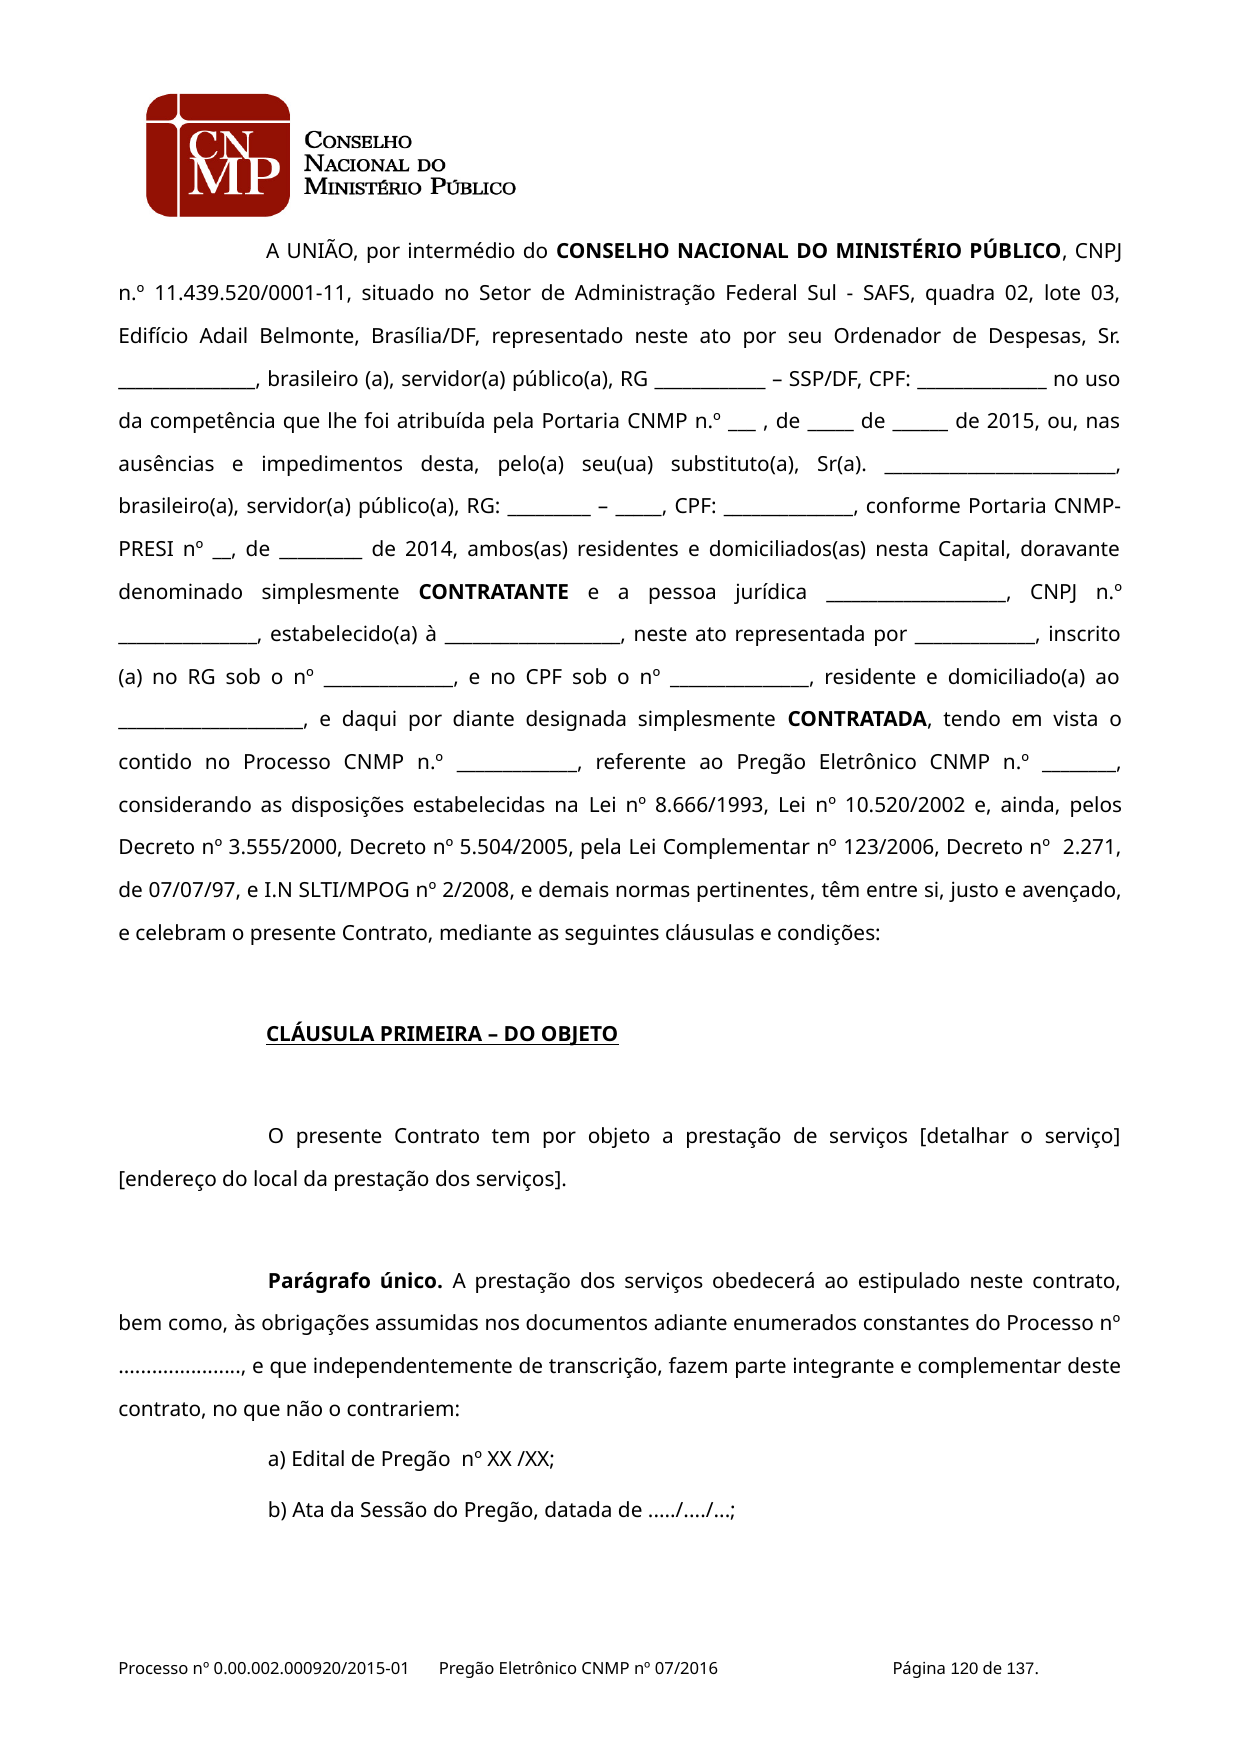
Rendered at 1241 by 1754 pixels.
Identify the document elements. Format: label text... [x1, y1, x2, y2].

text Parágrafo único. A prestação dos serviços obedecerá ao estipulado neste contrato, bem como, às obrigações assumidas nos documentos adiante enumerados constantes do Processo nº ......................, e que independentemente de transcrição, fazem parte integrante e complementar deste contrato, no que não o contrariem: [118, 1266, 1122, 1422]
text A UNIÃO, por intermédio do CONSELHO NACIONAL DO MINISTÉRIO PÚBLICO, CNPJ n.º 11.439.520/0001-11, situado no Setor de Administração Federal Sul - SAFS, quadra 02, lote 03, Edifício Adail Belmonte, Brasília/DF, representado neste ato por seu Ordenador de Despesas, Sr. ________________, brasileiro (a), servidor(a) público(a), RG ____________ – SSP/DF, CPF: ______________ no uso da competência que lhe foi atribuída pela Portaria CNMP n.º ___ , de _____ de ______ de 2015, ou, nas ausências e impedimentos desta, pelo(a) seu(ua) substituto(a), Sr(a). _________________________, brasileiro(a), servidor(a) público(a), RG: _________ – _____, CPF: ______________, conforme Portaria CNMP-PRESI nº __, de _________ de 2014, ambos(as) residentes e domiciliados(as) nesta Capital, doravante denominado simplesmente CONTRATANTE e a pessoa jurídica _____________________, CNPJ n.º _______________, estabelecido(a) à ___________________, neste ato representada por _____________, inscrito (a) no RG sob o nº ______________, e no CPF sob o nº _______________, residente e domiciliado(a) ao ____________________, e daqui por diante designada simplesmente CONTRATADA, tendo em vista o contido no Processo CNMP n.º _____________, referente ao Pregão Eletrônico CNMP n.º ________, considerando as disposições estabelecidas na Lei nº 8.666/1993, Lei nº 10.520/2002 e, ainda, pelos Decreto nº 3.555/2000, Decreto nº 5.504/2005, pela Lei Complementar nº 123/2006, Decreto nº 2.271, de 07/07/97, e I.N SLTI/MPOG nº 2/2008, e demais normas pertinentes, têm entre si, justo e avençado, e celebram o presente Contrato, mediante as seguintes cláusulas e condições: [118, 236, 1122, 946]
text a) Edital de Pregão nº XX /XX; [118, 1444, 1122, 1473]
picture [121, 75, 532, 236]
text O presente Contrato tem por objeto a prestação de serviços [detalhar o serviço] [endereço do local da prestação dos serviços]. [118, 1121, 1122, 1192]
text CLÁUSULA PRIMEIRA – DO OBJETO [118, 1019, 1122, 1048]
text b) Ata da Sessão do Pregão, datada de ...../..../...; [118, 1496, 1122, 1524]
